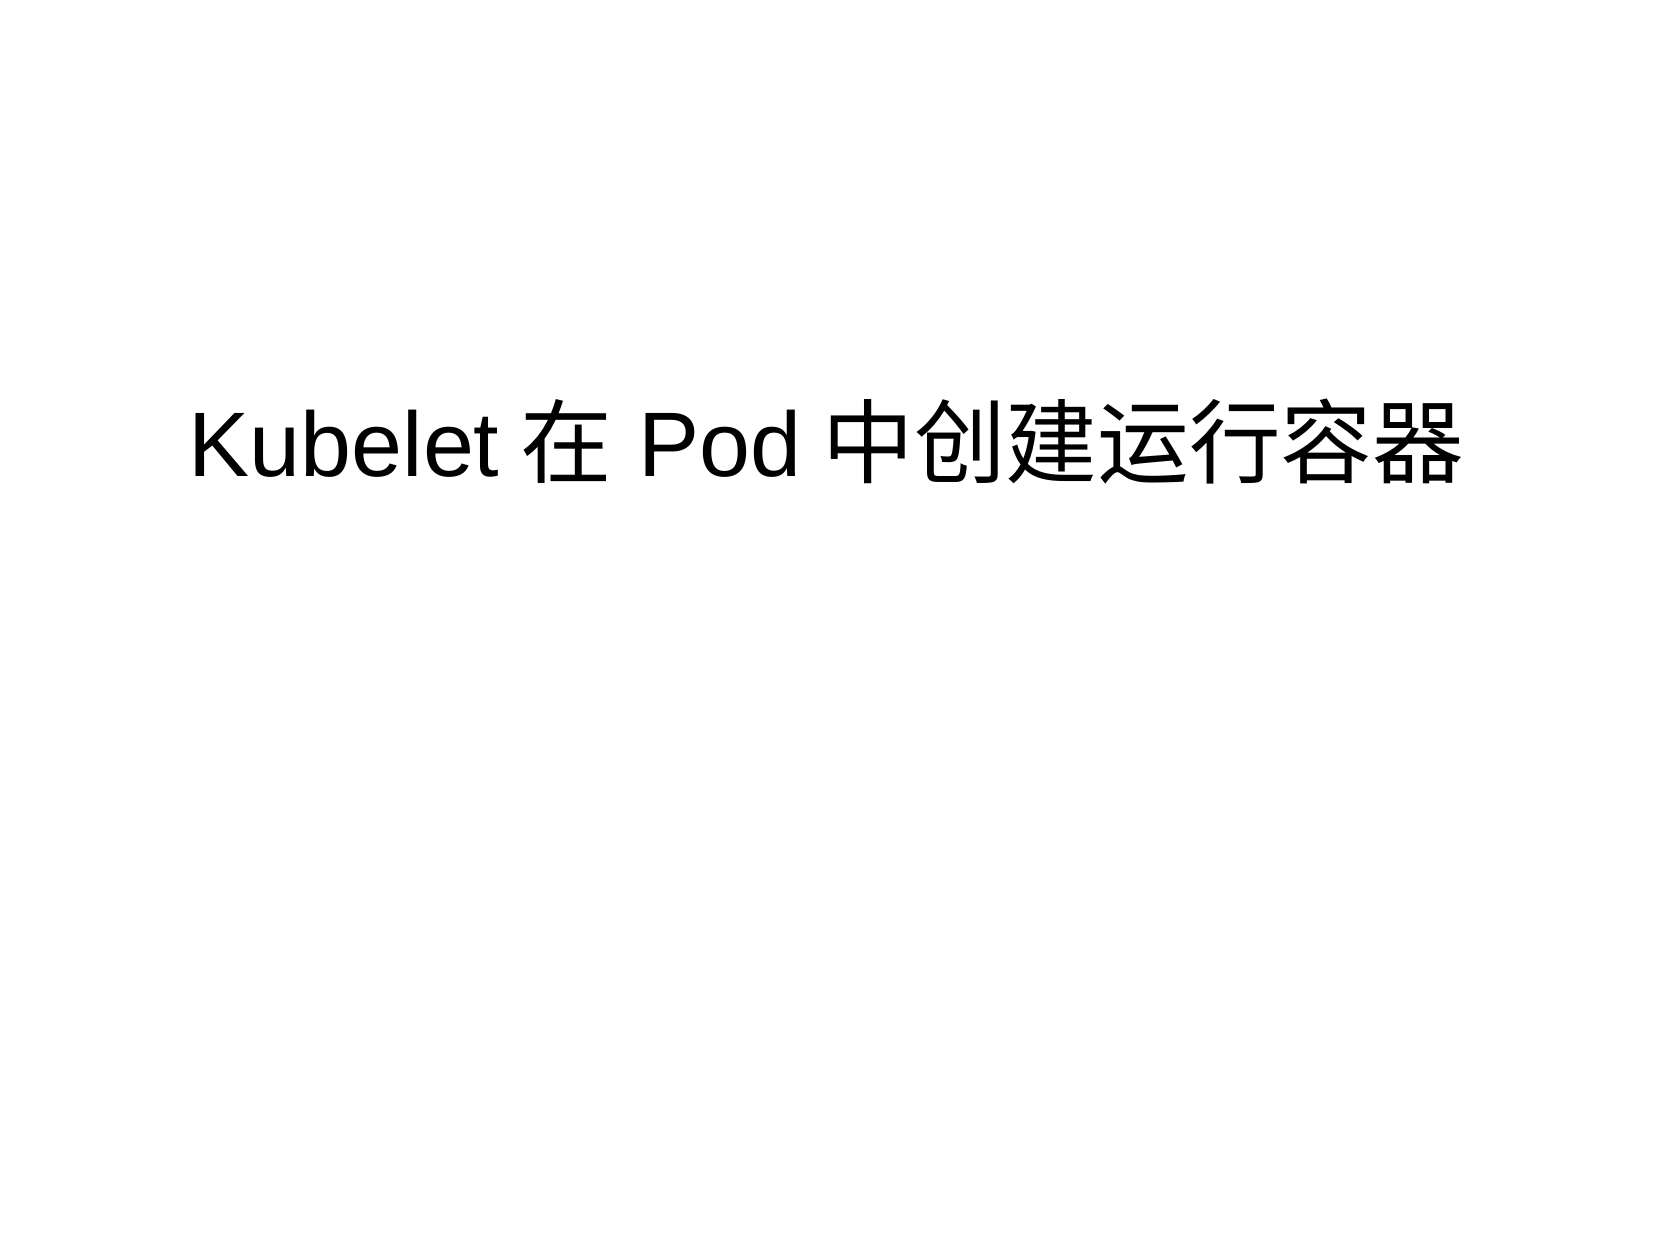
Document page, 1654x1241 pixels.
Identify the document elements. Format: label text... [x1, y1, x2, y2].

title Kubelet在Pod中创建运行容器 [82, 332, 1571, 540]
